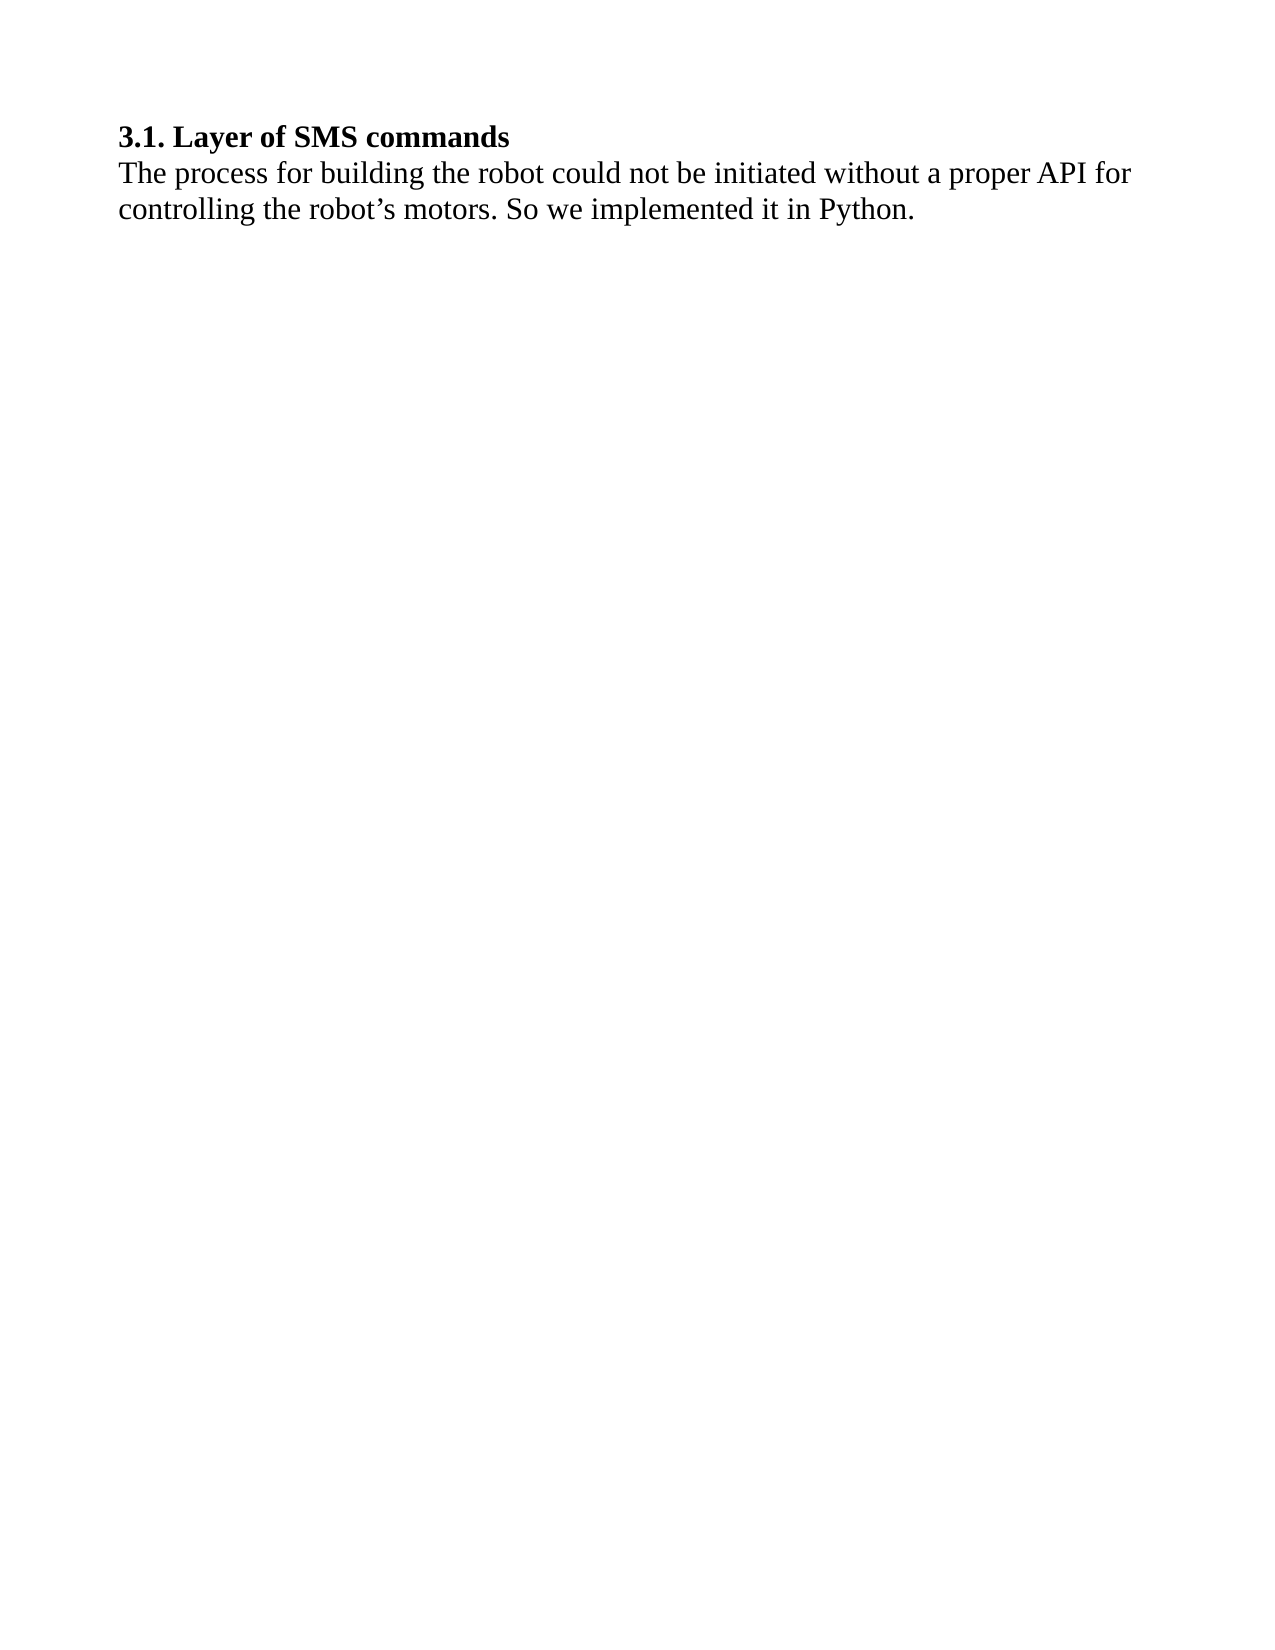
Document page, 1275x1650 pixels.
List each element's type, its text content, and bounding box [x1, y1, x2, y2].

text 3.1. Layer of SMS commands [118, 118, 1157, 154]
text The process for building the robot could not be initiated without a proper API for controlling the robot’s motors. So we implemented it in Python. [118, 154, 1157, 226]
